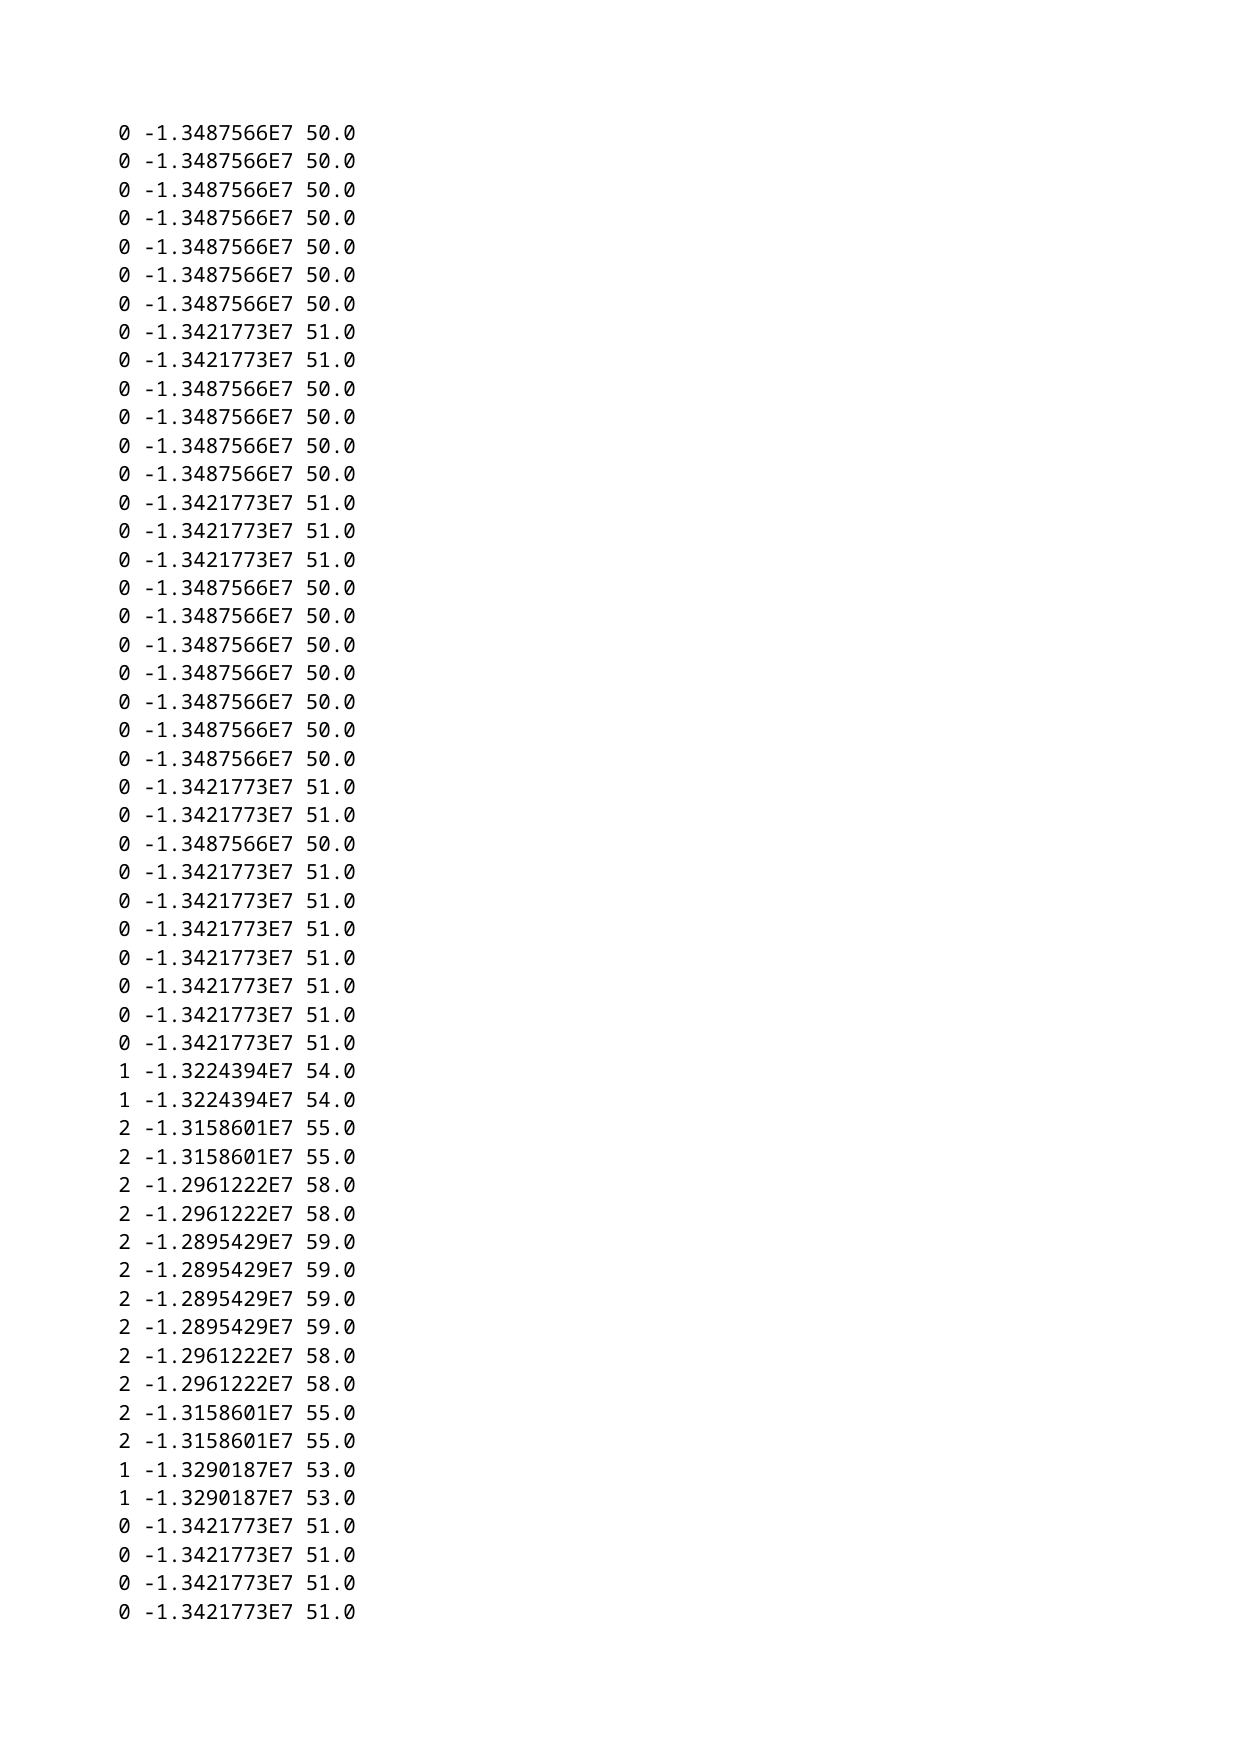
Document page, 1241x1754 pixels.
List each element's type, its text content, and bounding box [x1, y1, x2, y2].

text 2 -1.2895429E7 59.0 [118, 1312, 1122, 1341]
text 0 -1.3487566E7 50.0 [118, 147, 1122, 175]
text 0 -1.3421773E7 51.0 [118, 772, 1122, 801]
text 0 -1.3421773E7 51.0 [118, 1540, 1122, 1568]
text 2 -1.3158601E7 55.0 [118, 1142, 1122, 1170]
text 0 -1.3487566E7 50.0 [118, 260, 1122, 289]
text 1 -1.3224394E7 54.0 [118, 1057, 1122, 1085]
text 1 -1.3290187E7 53.0 [118, 1455, 1122, 1483]
text 0 -1.3421773E7 51.0 [118, 886, 1122, 914]
text 0 -1.3421773E7 51.0 [118, 914, 1122, 943]
text 0 -1.3487566E7 50.0 [118, 431, 1122, 459]
text 0 -1.3487566E7 50.0 [118, 744, 1122, 772]
text 0 -1.3487566E7 50.0 [118, 630, 1122, 658]
text 2 -1.2961222E7 58.0 [118, 1170, 1122, 1199]
text 1 -1.3224394E7 54.0 [118, 1085, 1122, 1113]
text 0 -1.3487566E7 50.0 [118, 687, 1122, 715]
text 0 -1.3487566E7 50.0 [118, 658, 1122, 687]
text 0 -1.3487566E7 50.0 [118, 175, 1122, 203]
text 0 -1.3487566E7 50.0 [118, 203, 1122, 232]
text 0 -1.3487566E7 50.0 [118, 289, 1122, 317]
text 0 -1.3421773E7 51.0 [118, 346, 1122, 374]
text 0 -1.3487566E7 50.0 [118, 602, 1122, 630]
text 0 -1.3487566E7 50.0 [118, 573, 1122, 602]
text 2 -1.2961222E7 58.0 [118, 1369, 1122, 1398]
text 0 -1.3421773E7 51.0 [118, 516, 1122, 545]
text 0 -1.3421773E7 51.0 [118, 317, 1122, 346]
text 2 -1.3158601E7 55.0 [118, 1398, 1122, 1426]
text 0 -1.3421773E7 51.0 [118, 971, 1122, 1000]
text 2 -1.3158601E7 55.0 [118, 1113, 1122, 1142]
text 2 -1.2895429E7 59.0 [118, 1256, 1122, 1284]
text 0 -1.3421773E7 51.0 [118, 801, 1122, 829]
text 0 -1.3487566E7 50.0 [118, 459, 1122, 488]
text 0 -1.3421773E7 51.0 [118, 1512, 1122, 1540]
text 0 -1.3487566E7 50.0 [118, 402, 1122, 431]
text 0 -1.3421773E7 51.0 [118, 1568, 1122, 1597]
text 1 -1.3290187E7 53.0 [118, 1483, 1122, 1512]
text 0 -1.3421773E7 51.0 [118, 488, 1122, 516]
text 0 -1.3421773E7 51.0 [118, 857, 1122, 886]
text 0 -1.3421773E7 51.0 [118, 1597, 1122, 1625]
text 2 -1.2895429E7 59.0 [118, 1227, 1122, 1256]
text 2 -1.2961222E7 58.0 [118, 1341, 1122, 1369]
text 0 -1.3421773E7 51.0 [118, 1000, 1122, 1028]
text 0 -1.3487566E7 50.0 [118, 118, 1122, 147]
text 2 -1.2895429E7 59.0 [118, 1284, 1122, 1312]
text 0 -1.3487566E7 50.0 [118, 232, 1122, 260]
text 2 -1.2961222E7 58.0 [118, 1199, 1122, 1227]
text 0 -1.3421773E7 51.0 [118, 1028, 1122, 1057]
text 0 -1.3421773E7 51.0 [118, 943, 1122, 971]
text 0 -1.3487566E7 50.0 [118, 829, 1122, 857]
text 0 -1.3487566E7 50.0 [118, 374, 1122, 402]
text 0 -1.3421773E7 51.0 [118, 545, 1122, 573]
text 0 -1.3487566E7 50.0 [118, 715, 1122, 744]
text 2 -1.3158601E7 55.0 [118, 1426, 1122, 1455]
